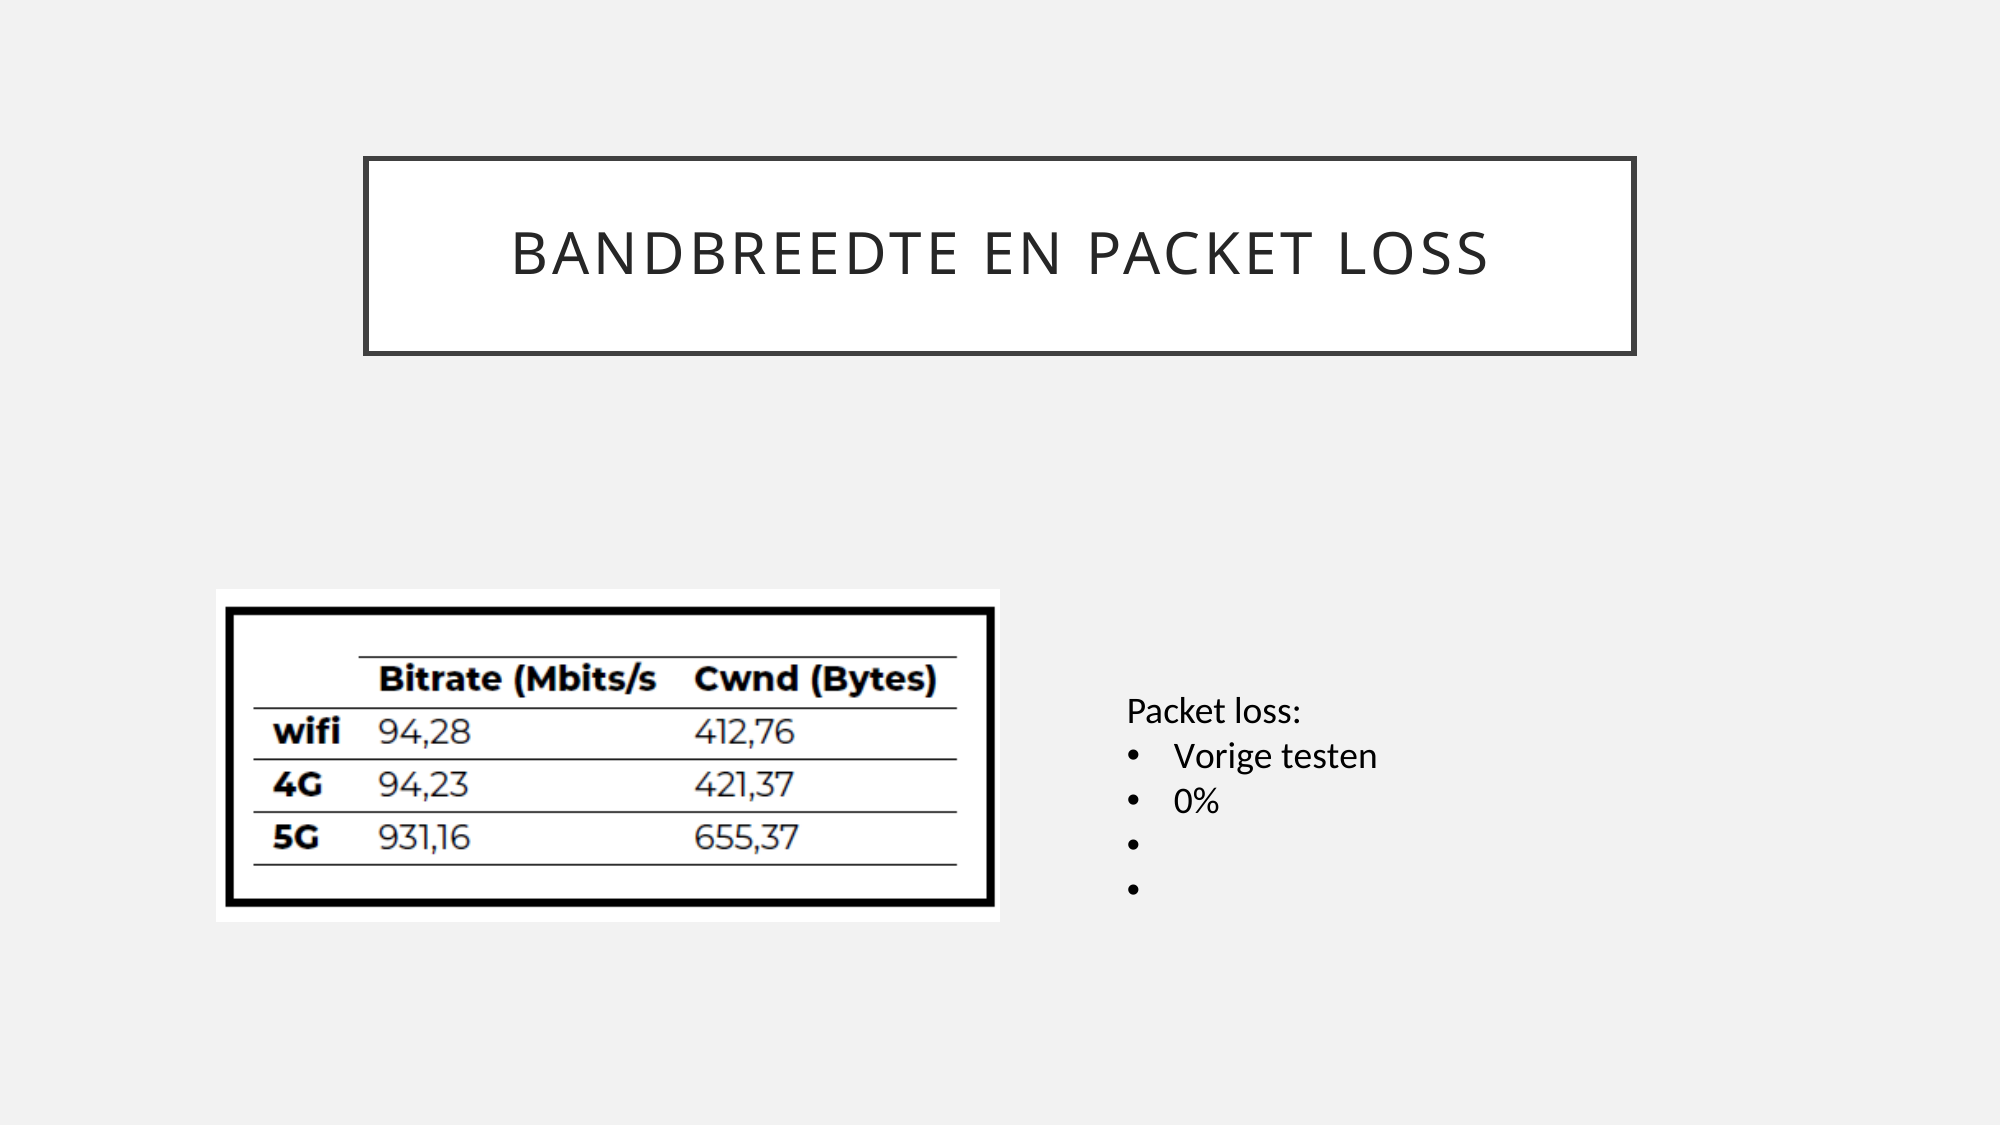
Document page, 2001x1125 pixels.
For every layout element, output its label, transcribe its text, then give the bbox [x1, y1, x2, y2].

picture [216, 589, 1000, 922]
title bandbreedte en packet loss [366, 158, 1634, 354]
text_box Packet loss: Vorige testen 0% [1111, 679, 1712, 922]
